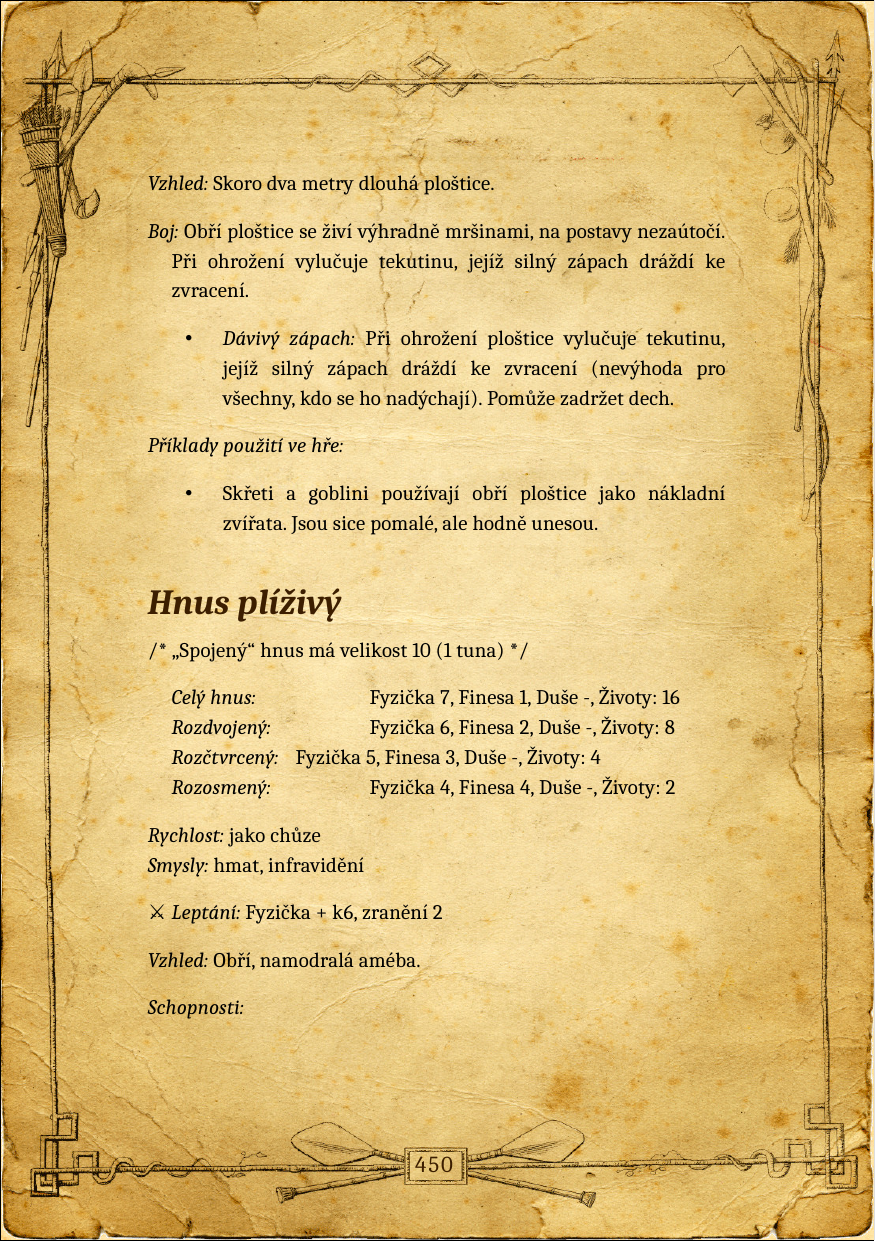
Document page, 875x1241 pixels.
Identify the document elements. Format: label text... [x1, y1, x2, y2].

text Příklady použití ve hře: [148, 434, 726, 458]
text /* „Spojený“ hnus má velikost 10 (1 tuna) */ [148, 638, 726, 662]
text Schopnosti: [148, 996, 726, 1020]
text Rozdvojený: Fyzička 6, Finesa 2, Duše -, Životy: 8 [171, 716, 726, 740]
list Skřeti a⁠ goblini používají obří ploštice jako nákladní zvířata. Jsou sice pomalé, ale hodně unesou. [185, 482, 726, 536]
picture [1, 1, 874, 1240]
text Celý hnus: Fyzička 7, Finesa 1, Duše -, Životy: 16 [171, 686, 726, 710]
text Boj: Obří ploštice se živí výhradně mršinami, na postavy nezaútočí. Při ohrožení vylučuje tekutinu, jejíž silný zápach dráždí ke zvracení. [148, 219, 726, 303]
list Dávivý zápach: Při ohrožení ploštice vylučuje tekutinu, jejíž silný zápach dráždí ke zvracení (nevýhoda pro všechny, kdo se ho nadýchají). Pomůže zadržet dech. [185, 327, 726, 411]
text Vzhled: Skoro dva metry dlouhá ploštice. [148, 172, 726, 196]
text Rozosmený: Fyzička 4, Finesa 4, Duše -, Životy: 2 [171, 776, 726, 800]
text ⚔ Leptání: Fyzička + k6, zranění 2 [148, 901, 726, 925]
text Smysly: hmat, infravidění [148, 853, 726, 877]
text Rychlost: jako chůze [148, 823, 726, 847]
subtitle Hnus plíživý [148, 583, 726, 624]
text Vzhled: Obří, namodralá améba. [148, 948, 726, 972]
text Rozčtvrcený: Fyzička 5, Finesa 3, Duše -, Životy: 4 [171, 746, 726, 770]
